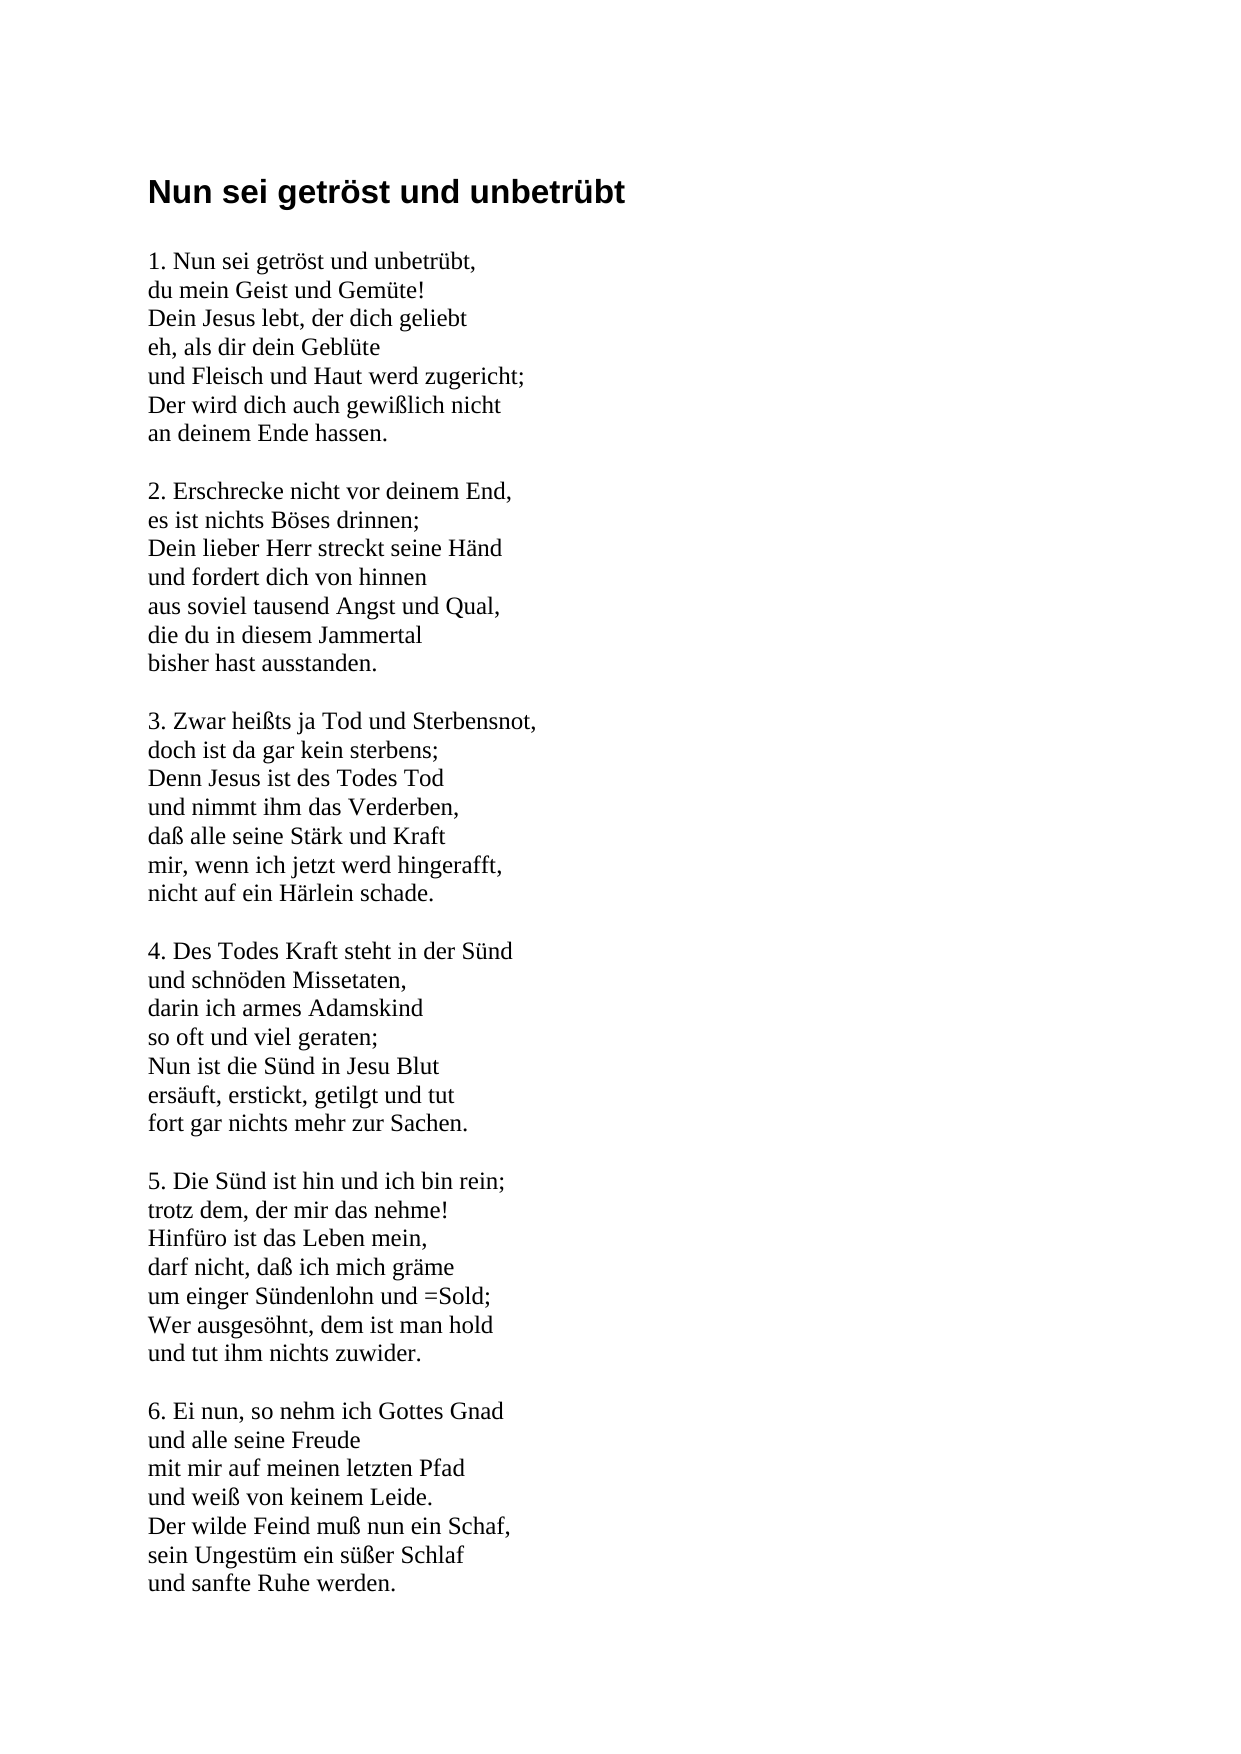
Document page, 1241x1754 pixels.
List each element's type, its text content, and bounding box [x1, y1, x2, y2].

text daß alle seine Stärk und Kraft [148, 821, 1093, 850]
text es ist nichts Böses drinnen; [148, 505, 1093, 533]
text Nun ist die Sünd in Jesu Blut [148, 1051, 1093, 1080]
text nicht auf ein Härlein schade. [148, 878, 1093, 907]
text und Fleisch und Haut werd zugericht; [148, 361, 1093, 390]
text fort gar nichts mehr zur Sachen. [148, 1108, 1093, 1137]
text trotz dem, der mir das nehme! [148, 1195, 1093, 1223]
text Wer ausgesöhnt, dem ist man hold [148, 1310, 1093, 1338]
text und alle seine Freude [148, 1425, 1093, 1453]
text an deinem Ende hassen. [148, 418, 1093, 447]
text 5. Die Sünd ist hin und ich bin rein; [148, 1166, 1093, 1195]
text 1. Nun sei getröst und unbetrübt, [148, 246, 1093, 275]
text und sanfte Ruhe werden. [148, 1568, 1093, 1597]
text aus soviel tausend Angst und Qual, [148, 591, 1093, 620]
text mit mir auf meinen letzten Pfad [148, 1453, 1093, 1482]
text so oft und viel geraten; [148, 1022, 1093, 1051]
text du mein Geist und Gemüte! [148, 275, 1093, 303]
text und schnöden Missetaten, [148, 965, 1093, 993]
text darf nicht, daß ich mich gräme [148, 1252, 1093, 1281]
text darin ich armes Adamskind [148, 993, 1093, 1022]
text Dein lieber Herr streckt seine Händ [148, 533, 1093, 562]
text und weiß von keinem Leide. [148, 1482, 1093, 1511]
text bisher hast ausstanden. [148, 648, 1093, 677]
text Der wird dich auch gewißlich nicht [148, 390, 1093, 418]
text 3. Zwar heißts ja Tod und Sterbensnot, [148, 706, 1093, 735]
subtitle Nun sei getröst und unbetrübt [148, 173, 1093, 211]
text die du in diesem Jammertal [148, 620, 1093, 648]
text um einger Sündenlohn und =Sold; [148, 1281, 1093, 1310]
text und tut ihm nichts zuwider. [148, 1338, 1093, 1367]
text Dein Jesus lebt, der dich geliebt [148, 303, 1093, 332]
text 6. Ei nun, so nehm ich Gottes Gnad [148, 1396, 1093, 1425]
text ersäuft, erstickt, getilgt und tut [148, 1080, 1093, 1108]
text mir, wenn ich jetzt werd hingerafft, [148, 850, 1093, 878]
text sein Ungestüm ein süßer Schlaf [148, 1540, 1093, 1568]
text 4. Des Todes Kraft steht in der Sünd [148, 936, 1093, 965]
text Der wilde Feind muß nun ein Schaf, [148, 1511, 1093, 1540]
text und nimmt ihm das Verderben, [148, 792, 1093, 821]
text Denn Jesus ist des Todes Tod [148, 763, 1093, 792]
text 2. Erschrecke nicht vor deinem End, [148, 476, 1093, 505]
text und fordert dich von hinnen [148, 562, 1093, 591]
text Hinfüro ist das Leben mein, [148, 1223, 1093, 1252]
text doch ist da gar kein sterbens; [148, 735, 1093, 763]
text eh, als dir dein Geblüte [148, 332, 1093, 361]
